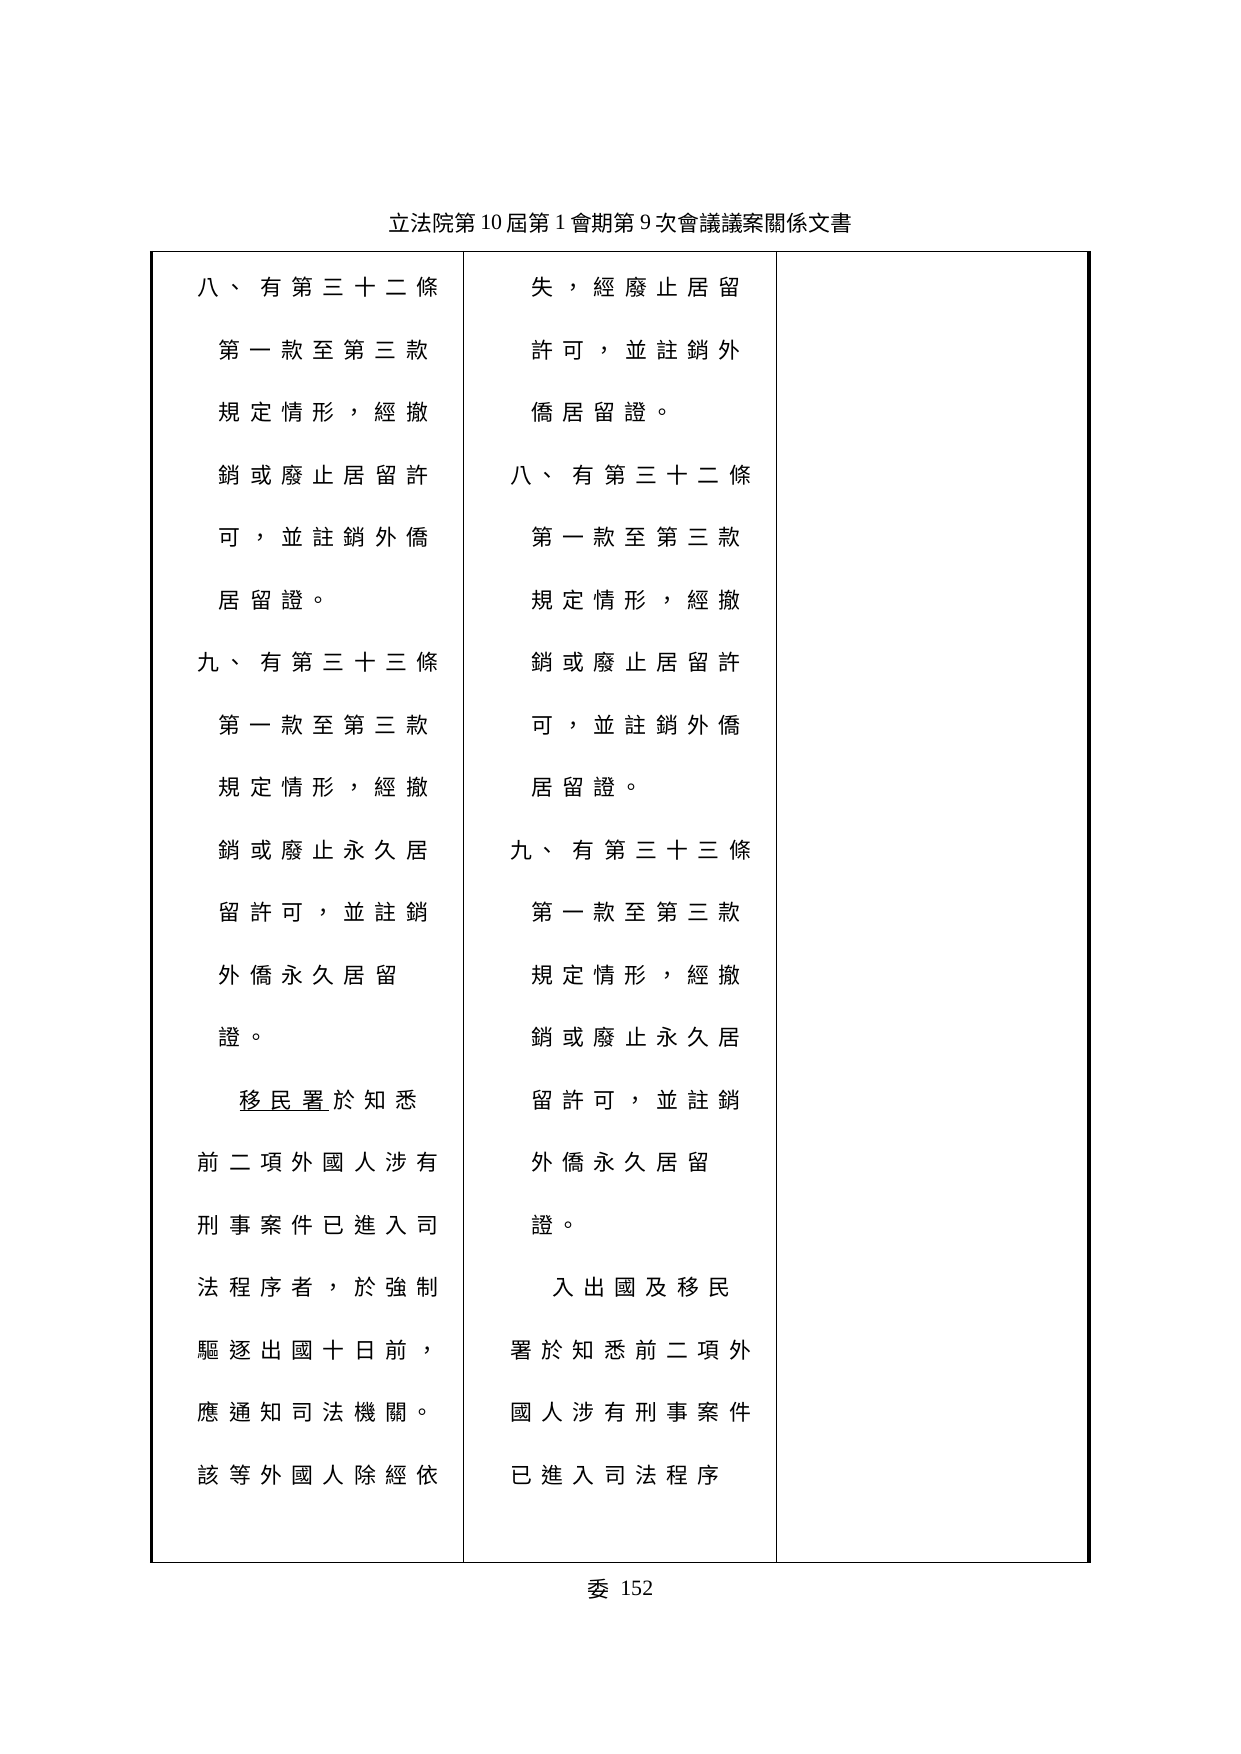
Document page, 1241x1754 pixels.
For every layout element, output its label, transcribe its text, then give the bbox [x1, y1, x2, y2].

table_cell [777, 252, 1087, 1562]
table_cell 八、有第三十二條第一款至第三款規定情形，經撤銷或廢止居留許可，並註銷外僑居留證。 九、有第三十三條第一款至第三款規定情形，經撤銷或廢止永久居留許可，並註銷外僑永久居留證。 移民署於知悉前二項外國人涉有刑事案件已進入司法程序者，於強制驅逐出國十日前，應通知司法機關。該等外國人除經依 [153, 252, 463, 1562]
table_cell 失，經廢止居留許可，並註銷外僑居留證。 八、有第三十二條第一款至第三款規定情形，經撤銷或廢止居留許可，並註銷外僑居留證。 九、有第三十三條第一款至第三款規定情形，經撤銷或廢止永久居留許可，並註銷外僑永久居留證。 入出國及移民署於知悉前二項外國人涉有刑事案件已進入司法程序 [464, 252, 776, 1562]
